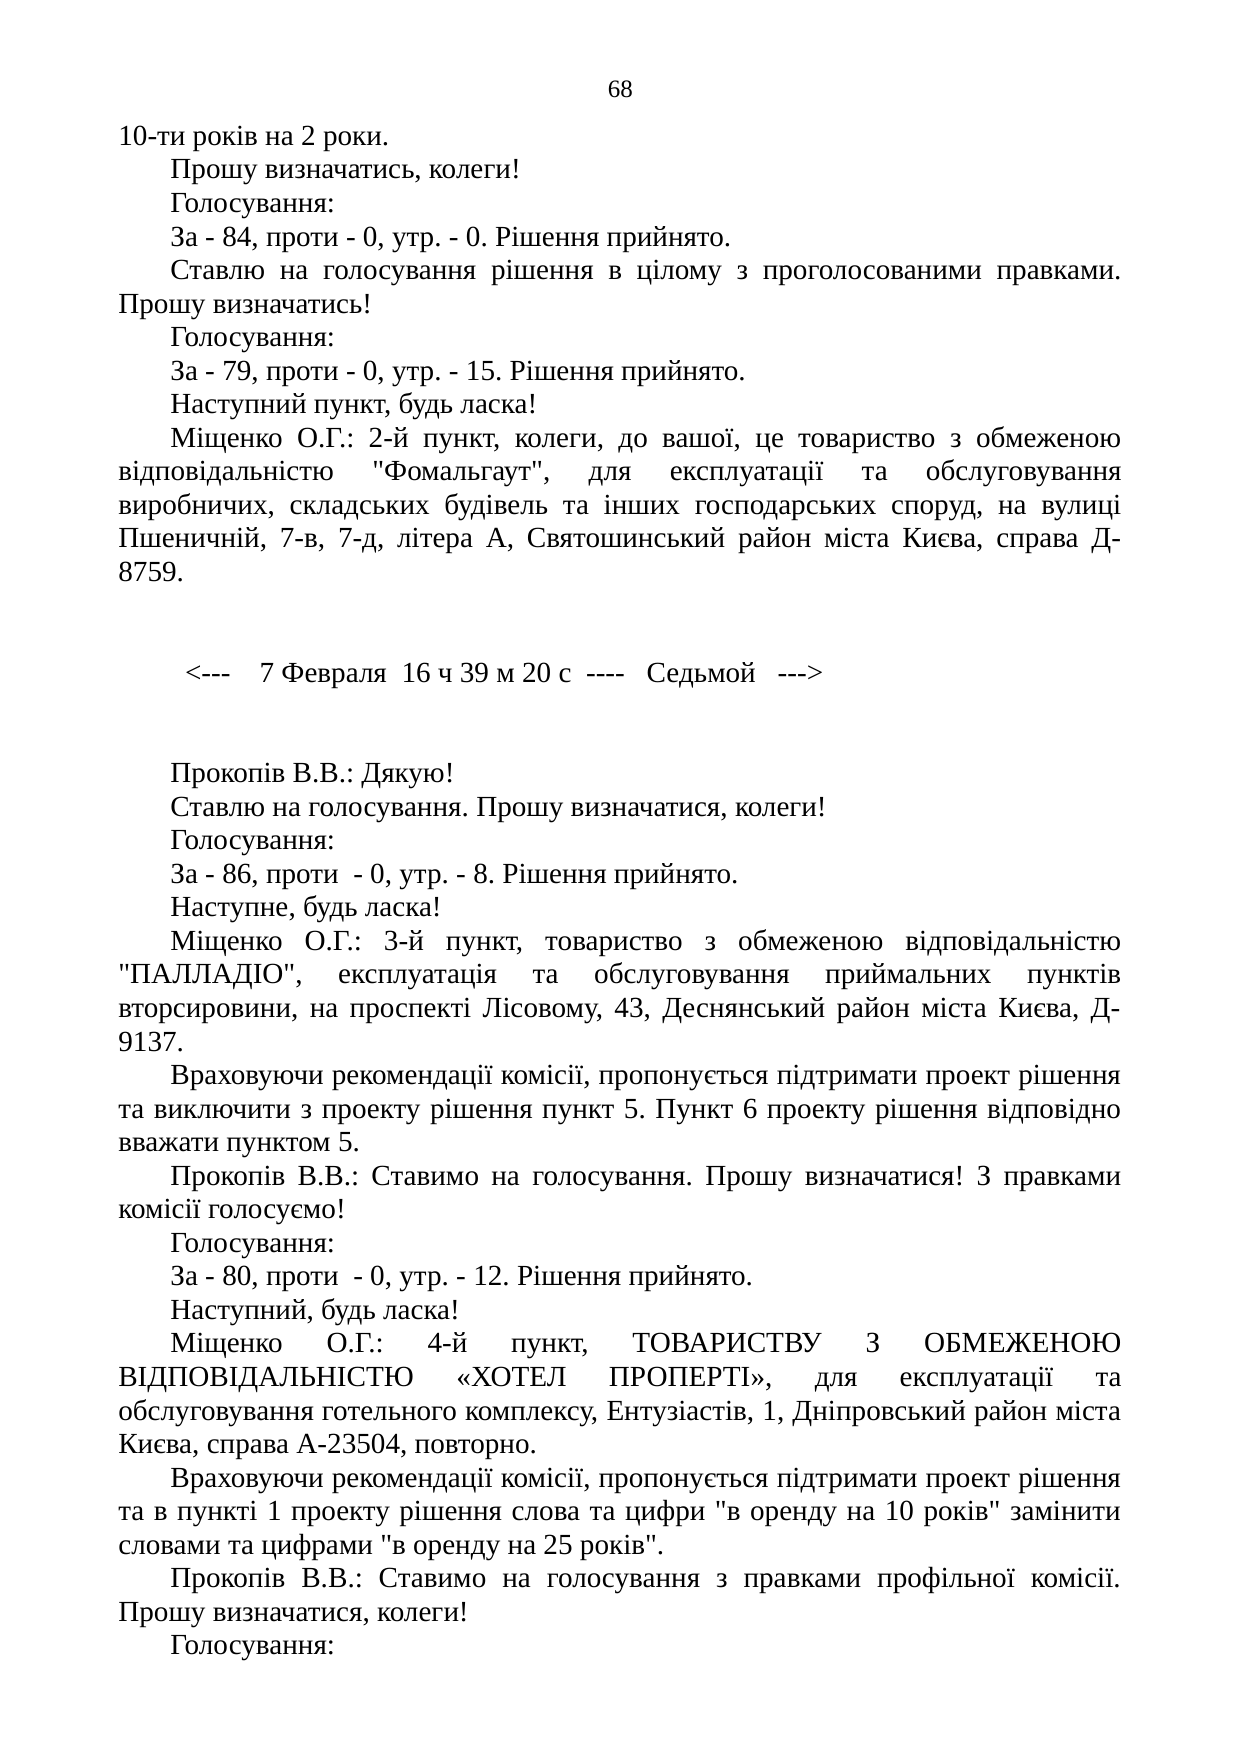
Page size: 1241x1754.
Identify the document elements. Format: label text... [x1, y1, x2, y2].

text Голосування: [118, 1225, 1122, 1258]
text За - 80, проти - 0, утр. - 12. Рішення прийнято. [118, 1258, 1122, 1292]
text За - 84, проти - 0, утр. - 0. Рішення прийнято. [118, 219, 1122, 252]
text Міщенко О.Г.: 3-й пункт, товариство з обмеженою відповідальністю "ПАЛЛАДІО", експлуатація та обслуговування приймальних пунктів вторсировини, на проспекті Лісовому, 43, Деснянський район міста Києва, Д-9137. [118, 923, 1122, 1057]
text Прокопів В.В.: Дякую! [118, 755, 1122, 789]
text За - 79, проти - 0, утр. - 15. Рішення прийнято. [118, 353, 1122, 386]
text Ставлю на голосування рішення в цілому з проголосованими правками. Прошу визначатись! [118, 252, 1122, 319]
text 10-ти років на 2 роки. [118, 118, 1122, 152]
text Голосування: [118, 319, 1122, 353]
text Наступний, будь ласка! [118, 1292, 1122, 1326]
text Голосування: [118, 1627, 1122, 1661]
text За - 86, проти - 0, утр. - 8. Рішення прийнято. [118, 856, 1122, 889]
text Ставлю на голосування. Прошу визначатися, колеги! [118, 789, 1122, 822]
text Враховуючи рекомендації комісії, пропонується підтримати проект рішення та виключити з проекту рішення пункт 5. Пункт 6 проекту рішення відповідно вважати пунктом 5. [118, 1057, 1122, 1158]
text <--- 7 Февраля 16 ч 39 м 20 с ---- Седьмой ---> [118, 655, 1122, 688]
text Враховуючи рекомендації комісії, пропонується підтримати проект рішення та в пункті 1 проекту рішення слова та цифри "в оренду на 10 років" замінити словами та цифрами "в оренду на 25 років". [118, 1460, 1122, 1560]
text Міщенко О.Г.: 4-й пункт, ТОВАРИСТВУ З ОБМЕЖЕНОЮ ВІДПОВІДАЛЬНІСТЮ «ХОТЕЛ ПРОПЕРТІ», для експлуатації та обслуговування готельного комплексу, Ентузіастів, 1, Дніпровський район міста Києва, справа А-23504, повторно. [118, 1326, 1122, 1460]
text Наступний пункт, будь ласка! [118, 386, 1122, 420]
text Голосування: [118, 822, 1122, 856]
text Прошу визначатись, колеги! [118, 152, 1122, 185]
text Прокопів В.В.: Ставимо на голосування з правками профільної комісії. Прошу визначатися, колеги! [118, 1560, 1122, 1627]
text Голосування: [118, 185, 1122, 219]
text Наступне, будь ласка! [118, 889, 1122, 923]
text Прокопів В.В.: Ставимо на голосування. Прошу визначатися! З правками комісії голосуємо! [118, 1158, 1122, 1225]
text Міщенко О.Г.: 2-й пункт, колеги, до вашої, це товариство з обмеженою відповідальністю "Фомальгаут", для експлуатації та обслуговування виробничих, складських будівель та інших господарських споруд, на вулиці Пшеничній, 7-в, 7-д, літера А, Святошинський район міста Києва, справа Д-8759. [118, 420, 1122, 588]
